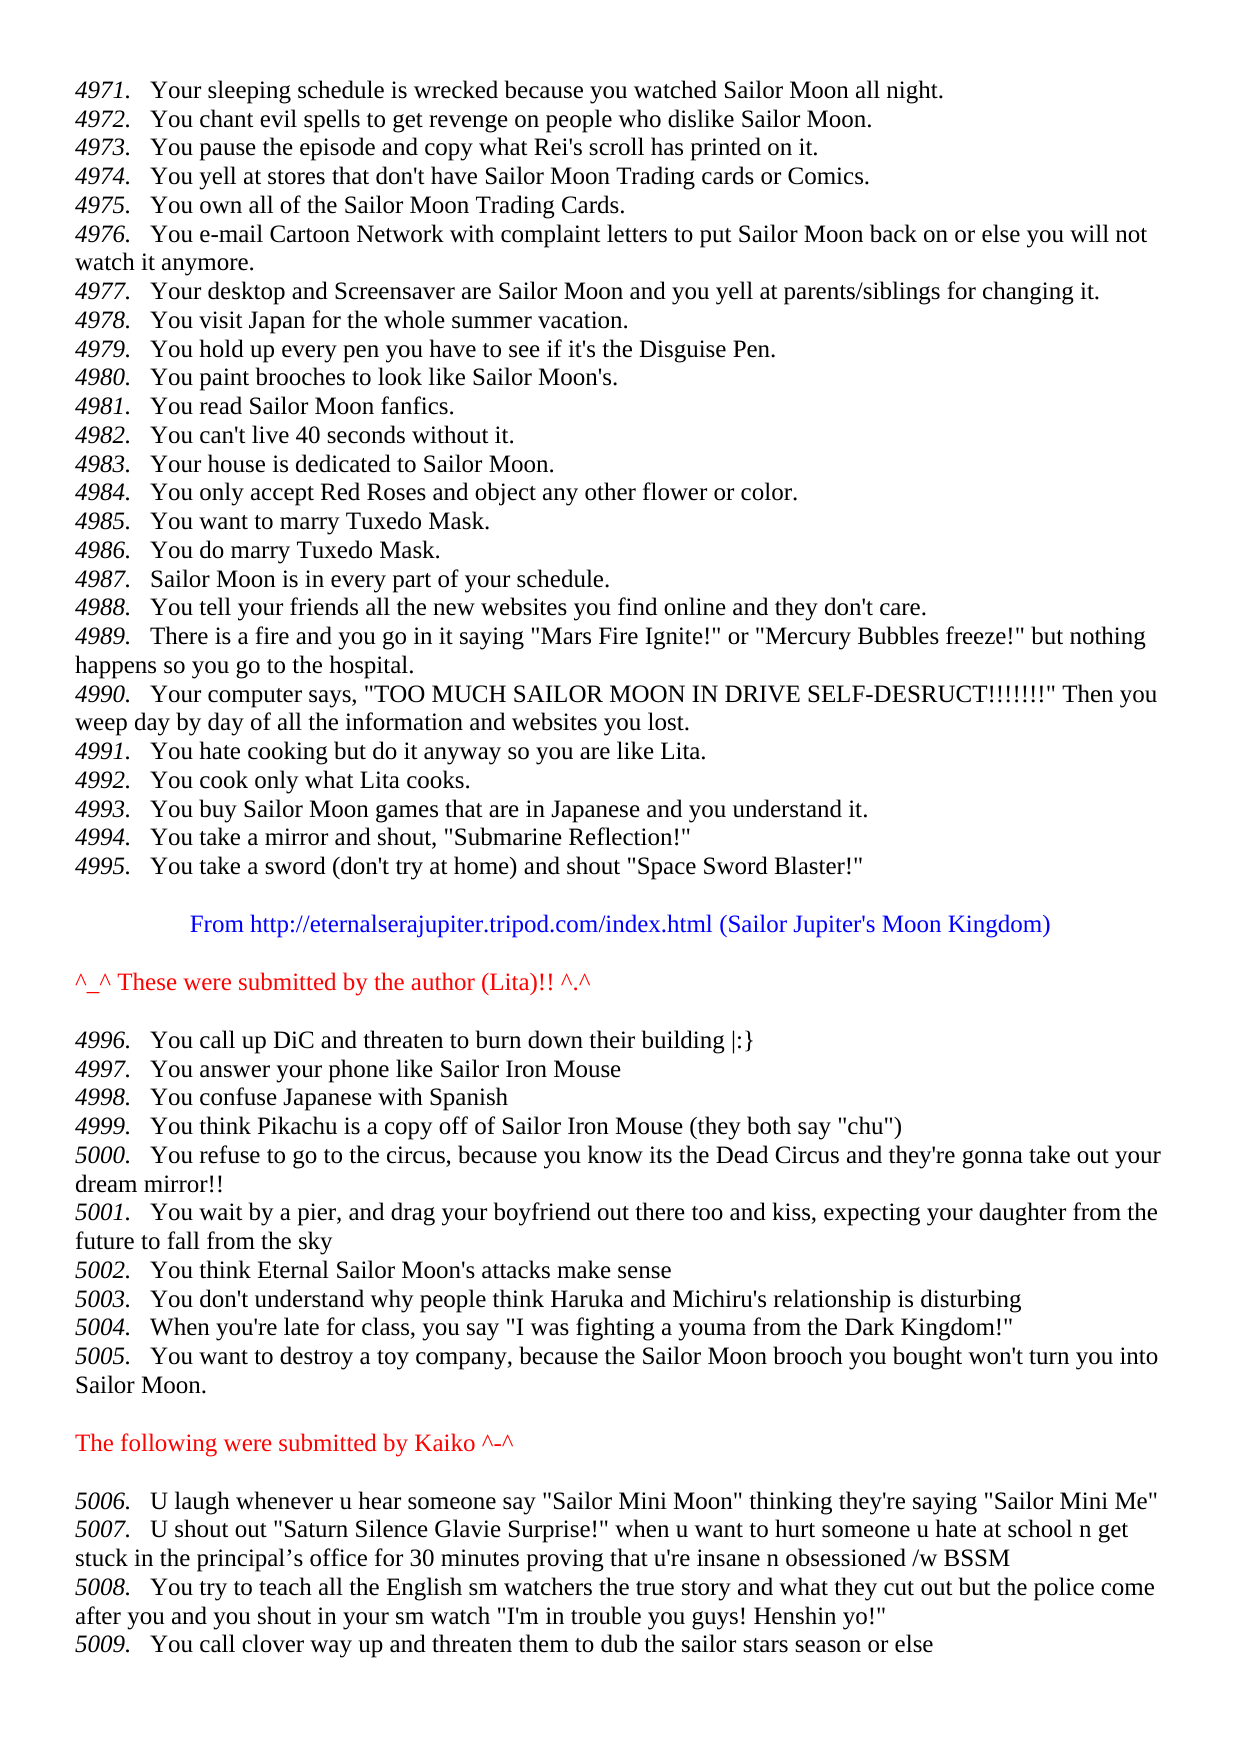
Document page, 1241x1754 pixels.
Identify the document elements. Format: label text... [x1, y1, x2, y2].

list You try to teach all the English sm watchers the true story and what they cut out but the police come after you and you shout in your sm watch "I'm in trouble you guys! Henshin yo!" [75, 1572, 1165, 1629]
list When you're late for class, you say "I was fighting a youma from the Dark Kingdom!" [75, 1312, 1165, 1341]
list You paint brooches to look like Sailor Moon's. [75, 362, 1165, 391]
list You hate cooking but do it anyway so you are like Lita. [75, 736, 1165, 765]
list Sailor Moon is in every part of your schedule. [75, 564, 1165, 592]
list You visit Japan for the whole summer vacation. [75, 305, 1165, 334]
list You can't live 40 seconds without it. [75, 420, 1165, 449]
list You own all of the Sailor Moon Trading Cards. [75, 190, 1165, 219]
list You think Pikachu is a copy off of Sailor Iron Mouse (they both say "chu") [75, 1111, 1165, 1140]
list You call up DiC and threaten to burn down their building |:} [75, 1025, 1165, 1054]
list Your sleeping schedule is wrecked because you watched Sailor Moon all night. [75, 75, 1165, 104]
list You think Eternal Sailor Moon's attacks make sense [75, 1255, 1165, 1284]
list You tell your friends all the new websites you find online and they don't care. [75, 592, 1165, 621]
list You cook only what Lita cooks. [75, 765, 1165, 794]
list You hold up every pen you have to see if it's the Disguise Pen. [75, 334, 1165, 362]
list You answer your phone like Sailor Iron Mouse [75, 1054, 1165, 1082]
list You e-mail Cartoon Network with complaint letters to put Sailor Moon back on or else you will not watch it anymore. [75, 219, 1165, 276]
text The following were submitted by Kaiko ^-^ [75, 1428, 1165, 1457]
list There is a fire and you go in it saying "Mars Fire Ignite!" or "Mercury Bubbles freeze!" but nothing happens so you go to the hospital. [75, 621, 1165, 679]
list U shout out "Saturn Silence Glavie Surprise!" when u want to hurt someone u hate at school n get stuck in the principal’s office for 30 minutes proving that u're insane n obsessioned /w BSSM [75, 1514, 1165, 1572]
list Your house is dedicated to Sailor Moon. [75, 449, 1165, 477]
list You refuse to go to the circus, because you know its the Dead Circus and they're gonna take out your dream mirror!! [75, 1140, 1165, 1197]
list You pause the episode and copy what Rei's scroll has printed on it. [75, 132, 1165, 161]
list U laugh whenever u hear someone say "Sailor Mini Moon" thinking they're saying "Sailor Mini Me" [75, 1486, 1165, 1514]
list You chant evil spells to get revenge on people who dislike Sailor Moon. [75, 104, 1165, 132]
list You do marry Tuxedo Mask. [75, 535, 1165, 564]
text From http://eternalserajupiter.tripod.com/index.html (Sailor Jupiter's Moon Kingdom) [75, 909, 1165, 938]
list You wait by a pier, and drag your boyfriend out there too and kiss, expecting your daughter from the future to fall from the sky [75, 1197, 1165, 1255]
list You don't understand why people think Haruka and Michiru's relationship is disturbing [75, 1284, 1165, 1312]
list You want to marry Tuxedo Mask. [75, 506, 1165, 535]
list You read Sailor Moon fanfics. [75, 391, 1165, 420]
list Your desktop and Screensaver are Sailor Moon and you yell at parents/siblings for changing it. [75, 276, 1165, 305]
list You take a sword (don't try at home) and shout "Space Sword Blaster!" [75, 851, 1165, 880]
list You only accept Red Roses and object any other flower or color. [75, 477, 1165, 506]
text ^_^ These were submitted by the author (Lita)!! ^.^ [75, 967, 1165, 996]
list You take a mirror and shout, "Submarine Reflection!" [75, 822, 1165, 851]
list You call clover way up and threaten them to dub the sailor stars season or else [75, 1629, 1165, 1658]
list Your computer says, "TOO MUCH SAILOR MOON IN DRIVE SELF-DESRUCT!!!!!!!" Then you weep day by day of all the information and websites you lost. [75, 679, 1165, 736]
list You want to destroy a toy company, because the Sailor Moon brooch you bought won't turn you into Sailor Moon. [75, 1341, 1165, 1399]
list You confuse Japanese with Spanish [75, 1082, 1165, 1111]
list You yell at stores that don't have Sailor Moon Trading cards or Comics. [75, 161, 1165, 190]
list You buy Sailor Moon games that are in Japanese and you understand it. [75, 794, 1165, 822]
